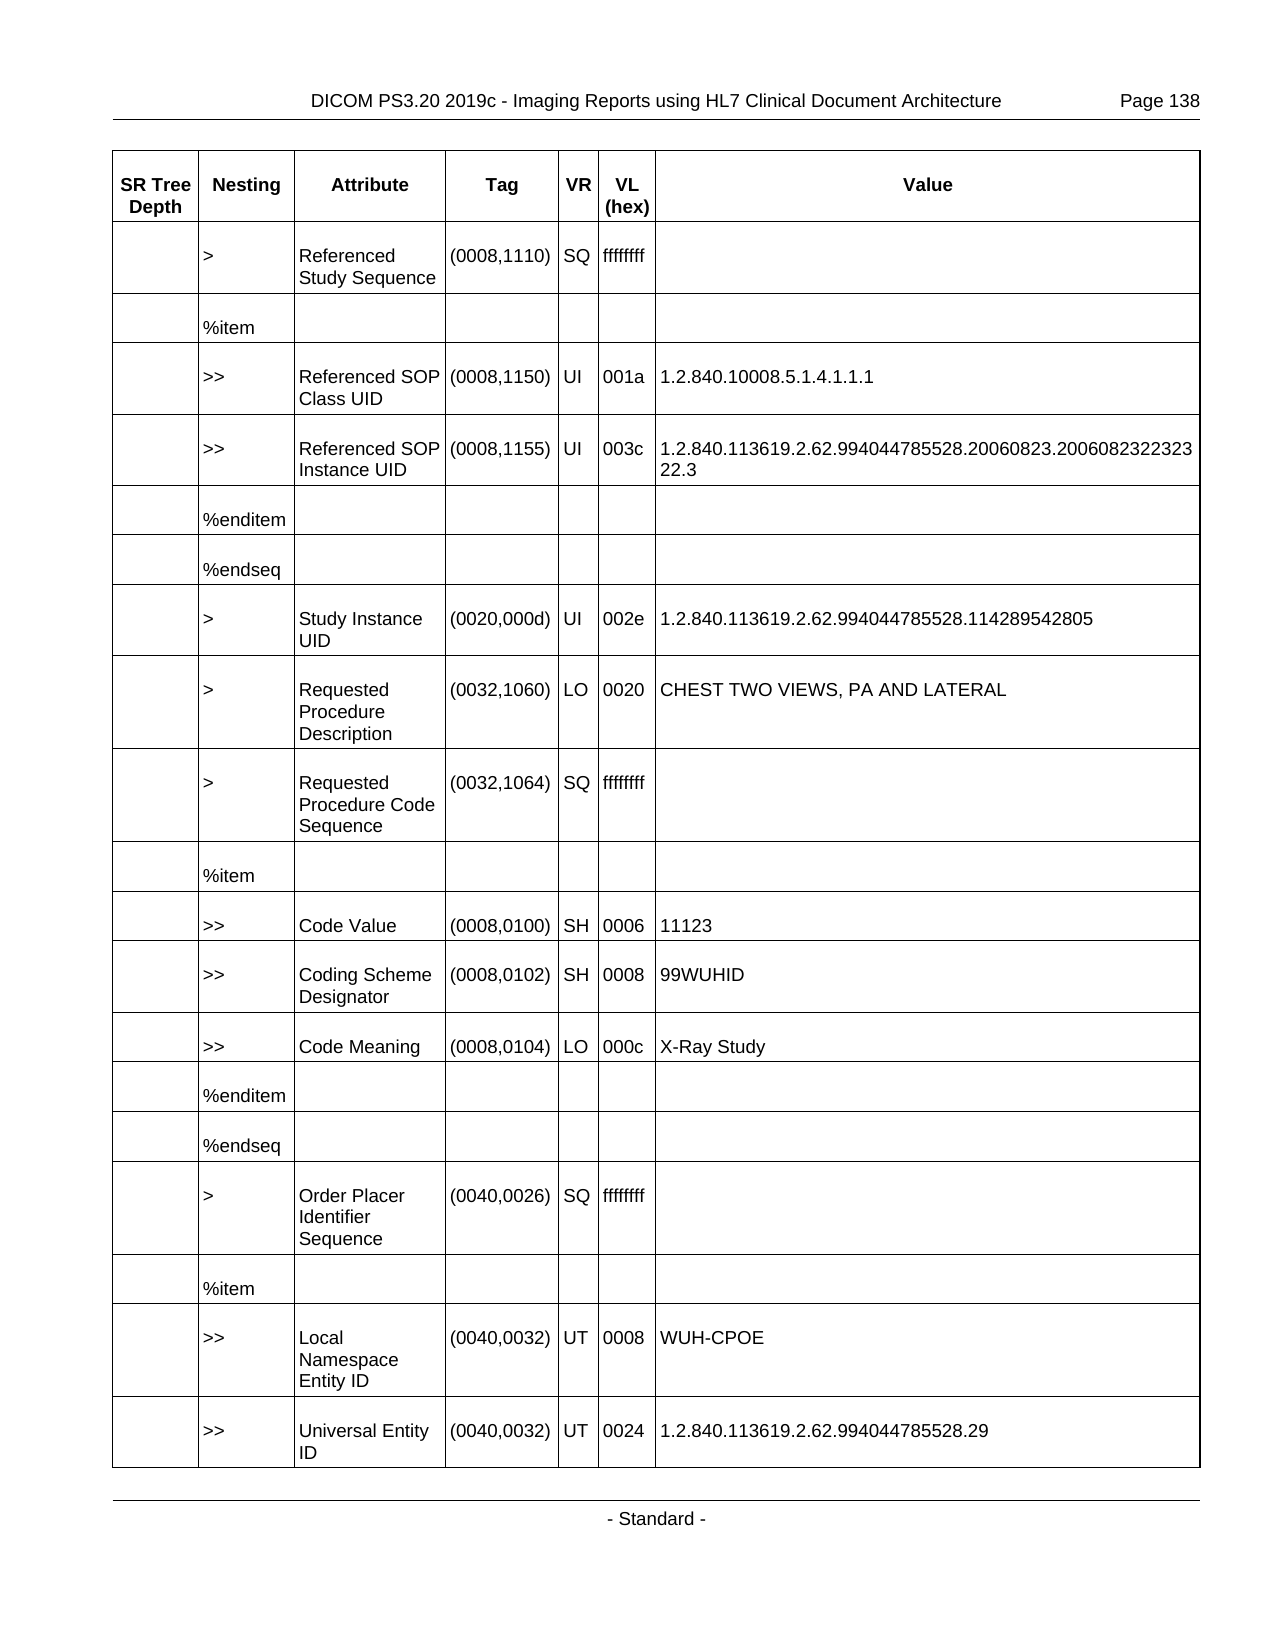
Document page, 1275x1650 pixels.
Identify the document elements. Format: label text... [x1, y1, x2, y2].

table_cell [656, 535, 1199, 584]
table_cell [656, 294, 1199, 342]
table_cell [599, 535, 655, 584]
table_cell 99WUHID [656, 941, 1199, 1012]
table_cell > [199, 656, 294, 748]
table_cell 003c [599, 415, 655, 485]
table_cell >> [199, 343, 294, 413]
table_cell (0008,1110) [446, 222, 558, 292]
table_cell SQ [559, 1162, 598, 1253]
table_cell 0006 [599, 892, 655, 940]
table_cell [656, 1162, 1199, 1253]
table_cell >> [199, 1397, 294, 1467]
table_cell [446, 294, 558, 342]
table_cell UI [559, 415, 598, 485]
table_cell SQ [559, 222, 598, 292]
table_cell [113, 1013, 198, 1061]
table_cell ffffffff [599, 749, 655, 841]
table_cell [599, 486, 655, 534]
table_cell [113, 486, 198, 534]
table_cell [656, 486, 1199, 534]
table_cell %item [199, 1255, 294, 1303]
table_cell [295, 1062, 445, 1111]
table_cell [113, 294, 198, 342]
table_cell Referenced SOP Instance UID [295, 415, 445, 485]
table_cell [295, 535, 445, 584]
table_cell (0020,000d) [446, 585, 558, 655]
table_cell [295, 1112, 445, 1161]
table_cell 0008 [599, 1304, 655, 1396]
table_cell %endseq [199, 1112, 294, 1161]
table_cell [113, 535, 198, 584]
table_cell [559, 486, 598, 534]
table_cell 002e [599, 585, 655, 655]
table_cell [656, 222, 1199, 292]
table_cell [113, 222, 198, 292]
table_cell %enditem [199, 1062, 294, 1111]
table_cell [559, 1062, 598, 1111]
table_cell (0040,0026) [446, 1162, 558, 1253]
table_cell SH [559, 892, 598, 940]
table_cell Study Instance UID [295, 585, 445, 655]
table_cell [113, 1062, 198, 1111]
table_cell [113, 941, 198, 1012]
table_cell (0040,0032) [446, 1304, 558, 1396]
table_cell 1.2.840.10008.5.1.4.1.1.1 [656, 343, 1199, 413]
table_cell %item [199, 294, 294, 342]
table_cell [599, 294, 655, 342]
table_header Value [656, 151, 1199, 221]
table_cell %enditem [199, 486, 294, 534]
table_cell (0008,1155) [446, 415, 558, 485]
table_cell Local Namespace Entity ID [295, 1304, 445, 1396]
table_cell [599, 1112, 655, 1161]
table_cell [446, 535, 558, 584]
table_header Nesting [199, 151, 294, 221]
table_cell 1.2.840.113619.2.62.994044785528.20060823.200608232232322.3 [656, 415, 1199, 485]
table_cell [656, 1255, 1199, 1303]
table_cell [113, 415, 198, 485]
table_cell SH [559, 941, 598, 1012]
table_cell CHEST TWO VIEWS, PA AND LATERAL [656, 656, 1199, 748]
table_cell (0008,0104) [446, 1013, 558, 1061]
table_cell [656, 749, 1199, 841]
table_cell [113, 749, 198, 841]
table_cell [113, 1304, 198, 1396]
table_cell 000c [599, 1013, 655, 1061]
table_cell Order Placer Identifier Sequence [295, 1162, 445, 1253]
table_cell (0008,0102) [446, 941, 558, 1012]
table_cell UT [559, 1397, 598, 1467]
table_cell [559, 1255, 598, 1303]
table_cell [113, 892, 198, 940]
table_cell [559, 842, 598, 891]
table_cell >> [199, 892, 294, 940]
table_cell (0032,1060) [446, 656, 558, 748]
table_cell X-Ray Study [656, 1013, 1199, 1061]
table_cell [113, 842, 198, 891]
table_cell [599, 842, 655, 891]
table_cell (0008,1150) [446, 343, 558, 413]
table_cell [559, 535, 598, 584]
table_cell [295, 1255, 445, 1303]
table_cell [446, 486, 558, 534]
table_cell [113, 585, 198, 655]
table_cell [559, 1112, 598, 1161]
table_header Attribute [295, 151, 445, 221]
table_cell 001a [599, 343, 655, 413]
table_header Tag [446, 151, 558, 221]
table_cell Code Value [295, 892, 445, 940]
table_cell 11123 [656, 892, 1199, 940]
table_cell [656, 1112, 1199, 1161]
table_cell >> [199, 1013, 294, 1061]
table_cell > [199, 222, 294, 292]
table_header VL (hex) [599, 151, 655, 221]
table_cell %item [199, 842, 294, 891]
table_cell Referenced SOP Class UID [295, 343, 445, 413]
table_header VR [559, 151, 598, 221]
table_header SR Tree Depth [113, 151, 198, 221]
table_cell LO [559, 1013, 598, 1061]
table_cell Requested Procedure Code Sequence [295, 749, 445, 841]
table_cell > [199, 749, 294, 841]
table_cell >> [199, 941, 294, 1012]
table_cell 1.2.840.113619.2.62.994044785528.29 [656, 1397, 1199, 1467]
table_cell Requested Procedure Description [295, 656, 445, 748]
table_cell [113, 1112, 198, 1161]
table_cell [113, 343, 198, 413]
table_cell [599, 1062, 655, 1111]
table_cell 0024 [599, 1397, 655, 1467]
table_cell UT [559, 1304, 598, 1396]
table_cell [446, 1255, 558, 1303]
table_cell [446, 842, 558, 891]
table_cell SQ [559, 749, 598, 841]
table_cell [446, 1112, 558, 1161]
table_cell Code Meaning [295, 1013, 445, 1061]
table_cell (0032,1064) [446, 749, 558, 841]
table_cell [446, 1062, 558, 1111]
table_cell 0020 [599, 656, 655, 748]
table_cell ffffffff [599, 1162, 655, 1253]
table_cell [295, 294, 445, 342]
table_cell > [199, 585, 294, 655]
table_cell ffffffff [599, 222, 655, 292]
table_cell [656, 1062, 1199, 1111]
table_cell Universal Entity ID [295, 1397, 445, 1467]
table_cell [559, 294, 598, 342]
table_cell (0008,0100) [446, 892, 558, 940]
table_cell 0008 [599, 941, 655, 1012]
table_cell [113, 656, 198, 748]
table_cell UI [559, 343, 598, 413]
table_cell > [199, 1162, 294, 1253]
table_cell [656, 842, 1199, 891]
table_cell [113, 1162, 198, 1253]
table_cell [113, 1255, 198, 1303]
table_cell (0040,0032) [446, 1397, 558, 1467]
table_cell [113, 1397, 198, 1467]
table_cell [599, 1255, 655, 1303]
table_cell [295, 842, 445, 891]
table_cell UI [559, 585, 598, 655]
table_cell Coding Scheme Designator [295, 941, 445, 1012]
table_cell >> [199, 1304, 294, 1396]
table_cell [295, 486, 445, 534]
table_cell Referenced Study Sequence [295, 222, 445, 292]
table_cell >> [199, 415, 294, 485]
table_cell 1.2.840.113619.2.62.994044785528.114289542805 [656, 585, 1199, 655]
table_cell LO [559, 656, 598, 748]
table_cell WUH-CPOE [656, 1304, 1199, 1396]
table_cell %endseq [199, 535, 294, 584]
